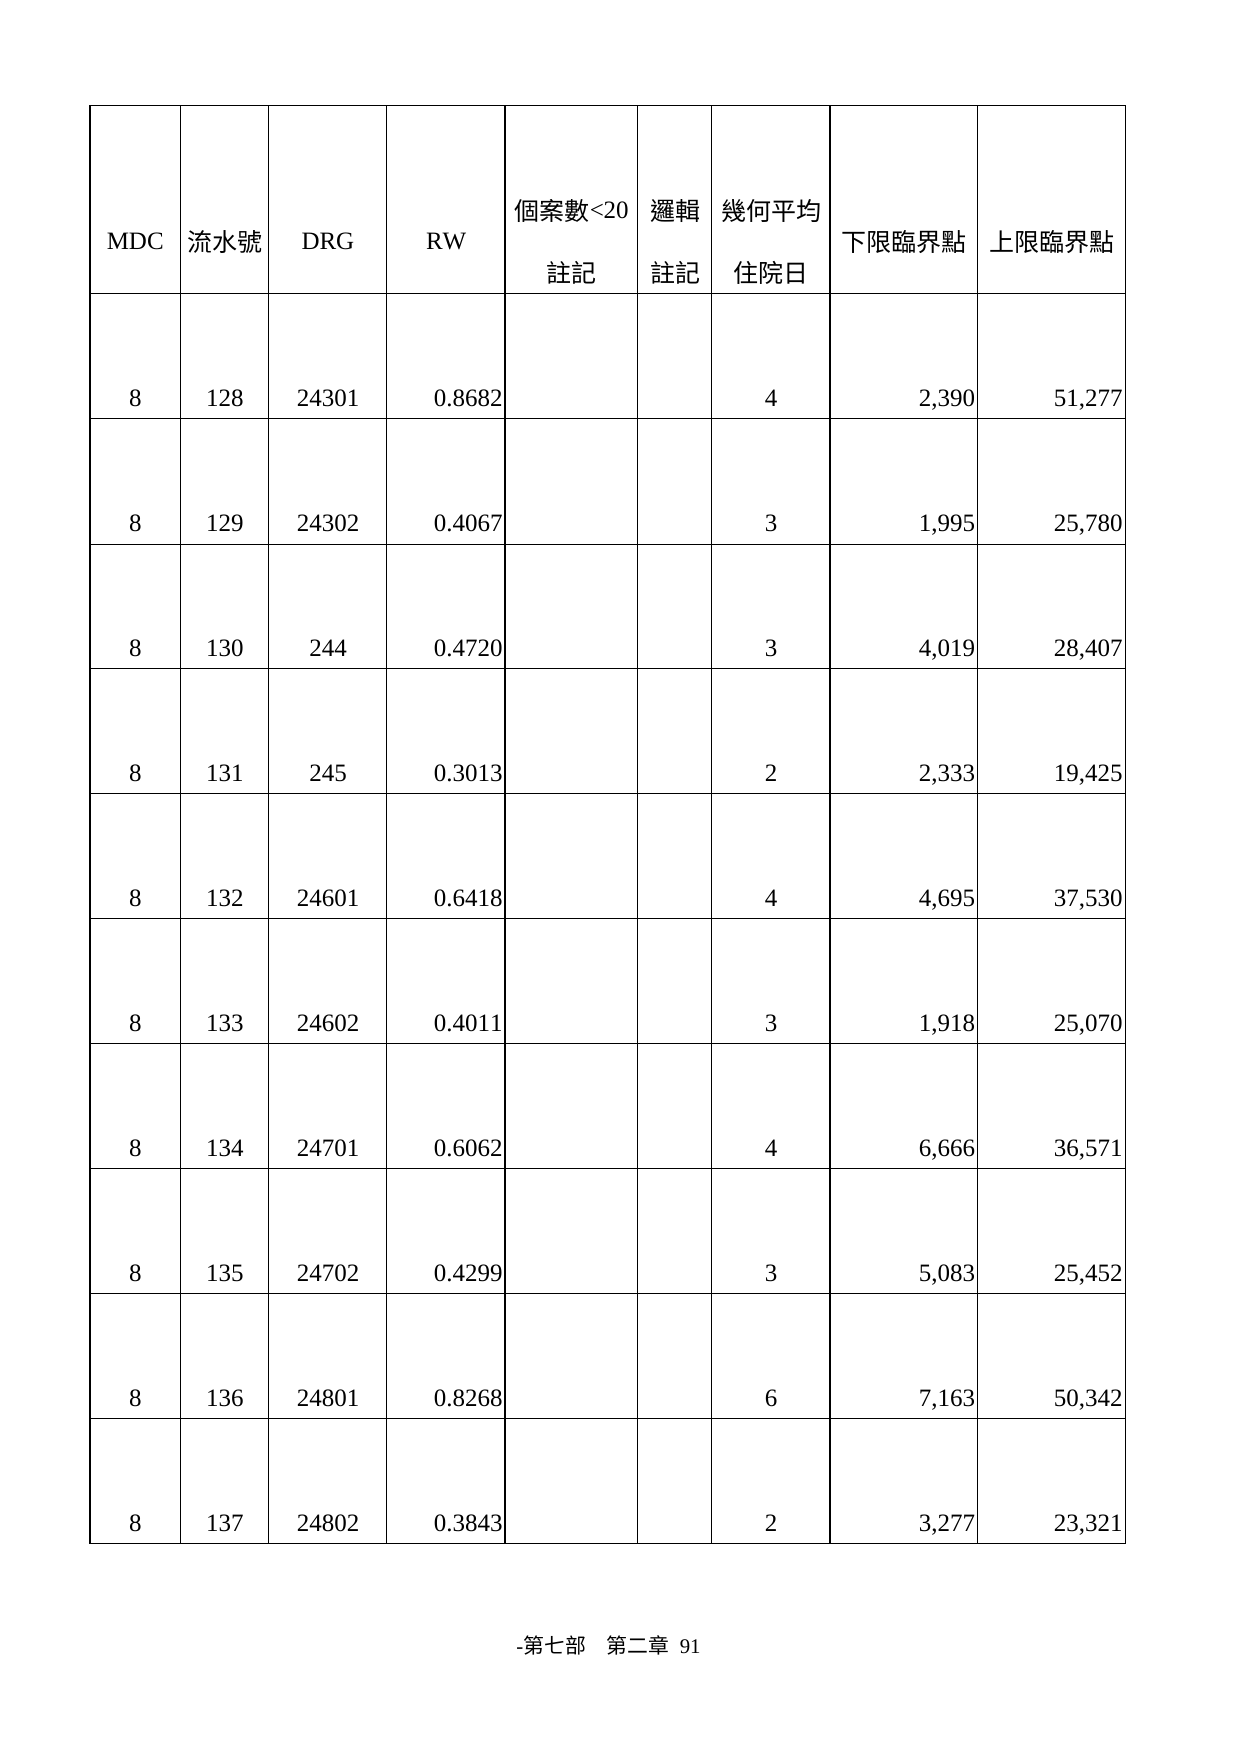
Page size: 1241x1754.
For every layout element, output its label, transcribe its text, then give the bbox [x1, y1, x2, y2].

table_cell 8 [91, 294, 180, 418]
table_cell 24701 [269, 1044, 386, 1168]
table_cell 128 [181, 294, 268, 418]
table_cell 134 [181, 1044, 268, 1168]
table_cell [506, 669, 637, 793]
table_cell 135 [181, 1169, 268, 1293]
table_header 邏輯註記 [638, 106, 711, 293]
table_cell 4 [712, 794, 829, 918]
table_header 個案數<20註記 [506, 106, 637, 293]
table_cell [506, 545, 637, 668]
table_cell 0.4067 [387, 419, 504, 543]
table_cell [506, 794, 637, 918]
table_cell 0.4299 [387, 1169, 504, 1293]
table_cell 6 [712, 1294, 829, 1418]
table_cell 36,571 [978, 1044, 1125, 1168]
table_cell 8 [91, 1169, 180, 1293]
table_cell 4 [712, 294, 829, 418]
table_cell 2 [712, 669, 829, 793]
table_cell 0.4011 [387, 919, 504, 1043]
table_cell 3 [712, 919, 829, 1043]
table_header DRG [269, 106, 386, 293]
table_cell 23,321 [978, 1419, 1125, 1543]
table_cell [638, 419, 711, 543]
table_cell 1,995 [831, 419, 977, 543]
table_header 幾何平均住院日 [712, 106, 829, 293]
table_cell 2,333 [831, 669, 977, 793]
table_cell 25,070 [978, 919, 1125, 1043]
table_cell 8 [91, 1294, 180, 1418]
table_cell 25,780 [978, 419, 1125, 543]
table_cell 129 [181, 419, 268, 543]
table_cell 50,342 [978, 1294, 1125, 1418]
table_cell 2,390 [831, 294, 977, 418]
table_cell 136 [181, 1294, 268, 1418]
table_cell [638, 919, 711, 1043]
table_header RW [387, 106, 504, 293]
table_cell [638, 1419, 711, 1543]
table_cell 24302 [269, 419, 386, 543]
table_cell 8 [91, 545, 180, 668]
table_cell 24801 [269, 1294, 386, 1418]
table_cell 51,277 [978, 294, 1125, 418]
table_cell 0.8268 [387, 1294, 504, 1418]
table_cell 2 [712, 1419, 829, 1543]
table_cell [506, 1044, 637, 1168]
table_cell 24702 [269, 1169, 386, 1293]
table_cell [638, 1044, 711, 1168]
table_cell [638, 1294, 711, 1418]
table_cell 8 [91, 919, 180, 1043]
table_cell 3 [712, 1169, 829, 1293]
table_cell [638, 794, 711, 918]
table_cell [506, 1419, 637, 1543]
table_cell 24301 [269, 294, 386, 418]
table_cell 0.8682 [387, 294, 504, 418]
table_cell 131 [181, 669, 268, 793]
table_cell 28,407 [978, 545, 1125, 668]
table_header 下限臨界點 [831, 106, 977, 293]
table_cell 0.3013 [387, 669, 504, 793]
table_cell [506, 294, 637, 418]
table_cell 4 [712, 1044, 829, 1168]
table_cell [638, 294, 711, 418]
table_cell 0.3843 [387, 1419, 504, 1543]
table_cell [638, 545, 711, 668]
table_header 流水號 [181, 106, 268, 293]
table_cell 8 [91, 419, 180, 543]
table_cell 0.4720 [387, 545, 504, 668]
table_cell 24602 [269, 919, 386, 1043]
table_cell 37,530 [978, 794, 1125, 918]
table_cell [638, 669, 711, 793]
table_cell 130 [181, 545, 268, 668]
table_cell 8 [91, 794, 180, 918]
table_cell 25,452 [978, 1169, 1125, 1293]
table_cell 137 [181, 1419, 268, 1543]
table_cell 8 [91, 1419, 180, 1543]
table_cell 3 [712, 545, 829, 668]
table_cell 8 [91, 1044, 180, 1168]
table_header MDC [91, 106, 180, 293]
table_cell 8 [91, 669, 180, 793]
table_cell [506, 1294, 637, 1418]
table_cell 244 [269, 545, 386, 668]
table_cell 0.6418 [387, 794, 504, 918]
table_cell 3 [712, 419, 829, 543]
table_cell 245 [269, 669, 386, 793]
table_cell 1,918 [831, 919, 977, 1043]
table_cell 3,277 [831, 1419, 977, 1543]
table_cell [638, 1169, 711, 1293]
table_cell 19,425 [978, 669, 1125, 793]
table_cell 132 [181, 794, 268, 918]
table_cell 24802 [269, 1419, 386, 1543]
table_cell 6,666 [831, 1044, 977, 1168]
table_cell 7,163 [831, 1294, 977, 1418]
table_header 上限臨界點 [978, 106, 1125, 293]
table_cell 0.6062 [387, 1044, 504, 1168]
table_cell 24601 [269, 794, 386, 918]
table_cell 133 [181, 919, 268, 1043]
table_cell 4,019 [831, 545, 977, 668]
table_cell 5,083 [831, 1169, 977, 1293]
table_cell 4,695 [831, 794, 977, 918]
table_cell [506, 419, 637, 543]
table_cell [506, 919, 637, 1043]
table_cell [506, 1169, 637, 1293]
